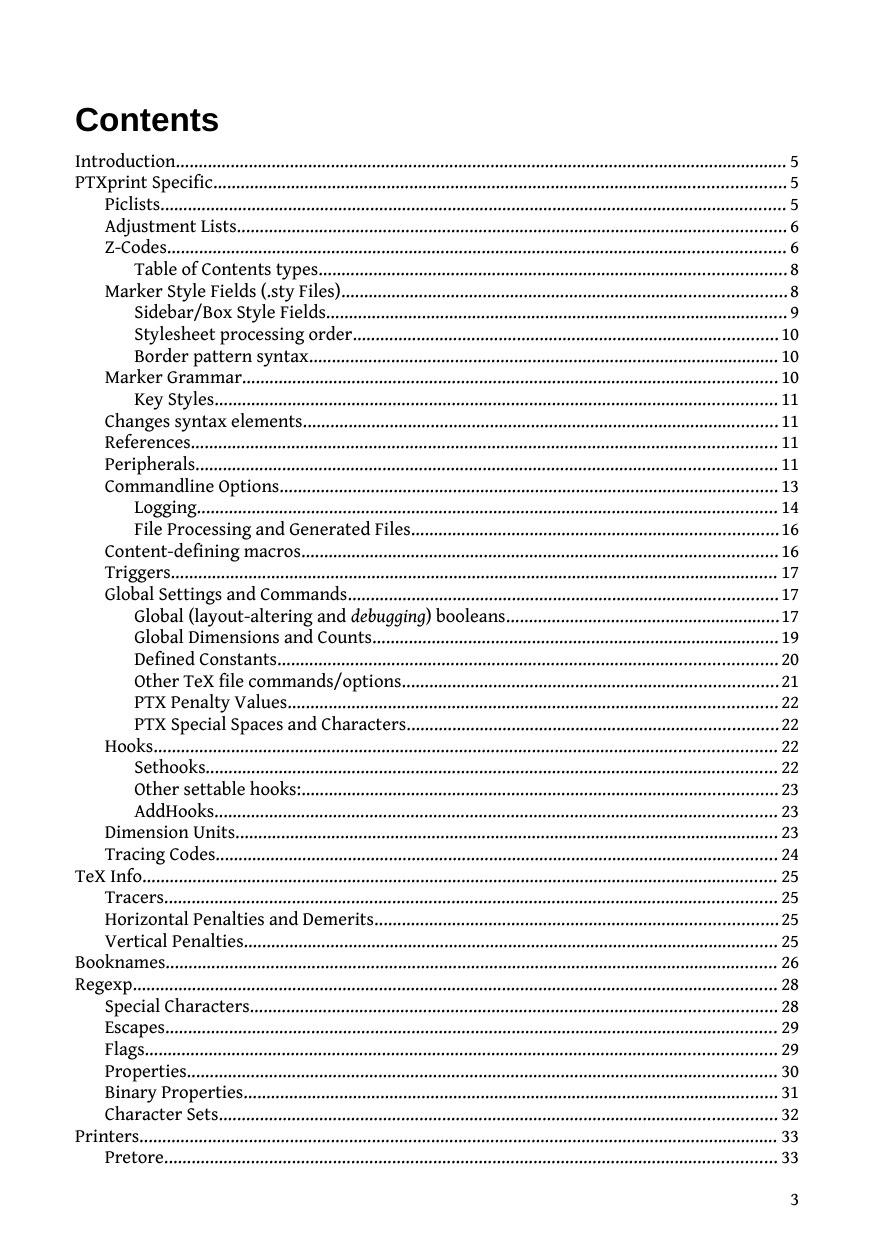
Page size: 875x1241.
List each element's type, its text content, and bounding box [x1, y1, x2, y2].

text AddHooks 23 [134, 801, 799, 823]
text Logging 14 [134, 498, 799, 519]
text Flags 29 [104, 1039, 799, 1061]
text Marker Style Fields (.sty Files) 8 [104, 281, 799, 303]
text Global (layout-altering and debugging) booleans 17 [134, 606, 799, 628]
text PTX Penalty Values 22 [134, 693, 799, 714]
text Triggers 17 [104, 563, 799, 584]
text Properties 30 [104, 1061, 799, 1083]
text Marker Grammar 10 [104, 368, 799, 389]
text Content-defining macros 16 [104, 541, 799, 563]
text Booknames 26 [75, 953, 799, 974]
text Special Characters 28 [104, 996, 799, 1018]
text Other TeX file commands/options 21 [134, 671, 799, 693]
text Printers 33 [75, 1126, 799, 1148]
text Sidebar/Box Style Fields 9 [134, 303, 799, 324]
text TeX Info 25 [75, 866, 799, 888]
text Sethooks 22 [134, 758, 799, 779]
text Hooks 22 [104, 736, 799, 758]
text Vertical Penalties 25 [104, 931, 799, 953]
text Peripherals 11 [104, 454, 799, 476]
text PTXprint Specific 5 [75, 173, 799, 194]
text Global Settings and Commands 17 [104, 584, 799, 606]
text File Processing and Generated Files 16 [134, 519, 799, 541]
text Global Dimensions and Counts 19 [134, 628, 799, 649]
text Adjustment Lists 6 [104, 216, 799, 238]
text Key Styles 11 [134, 389, 799, 411]
text Defined Constants 20 [134, 649, 799, 671]
text Tracers 25 [104, 888, 799, 909]
text Other settable hooks: 23 [134, 779, 799, 801]
text Piclists 5 [104, 194, 799, 216]
text Regexp 28 [75, 974, 799, 996]
text Character Sets 32 [104, 1104, 799, 1126]
text Changes syntax elements 11 [104, 411, 799, 433]
text Commandline Options 13 [104, 476, 799, 498]
text Binary Properties 31 [104, 1083, 799, 1104]
text Dimension Units 23 [104, 823, 799, 844]
text Introduction 5 [75, 151, 799, 173]
text Escapes 29 [104, 1018, 799, 1039]
text Tracing Codes 24 [104, 844, 799, 866]
text References 11 [104, 433, 799, 454]
text PTX Special Spaces and Characters 22 [134, 714, 799, 736]
text Stylesheet processing order 10 [134, 324, 799, 346]
text Pretore 33 [104, 1148, 799, 1169]
text Z-Codes 6 [104, 238, 799, 259]
subtitle Contents [75, 100, 799, 138]
text Table of Contents types 8 [134, 259, 799, 281]
text Horizontal Penalties and Demerits 25 [104, 909, 799, 931]
text Border pattern syntax 10 [134, 346, 799, 368]
